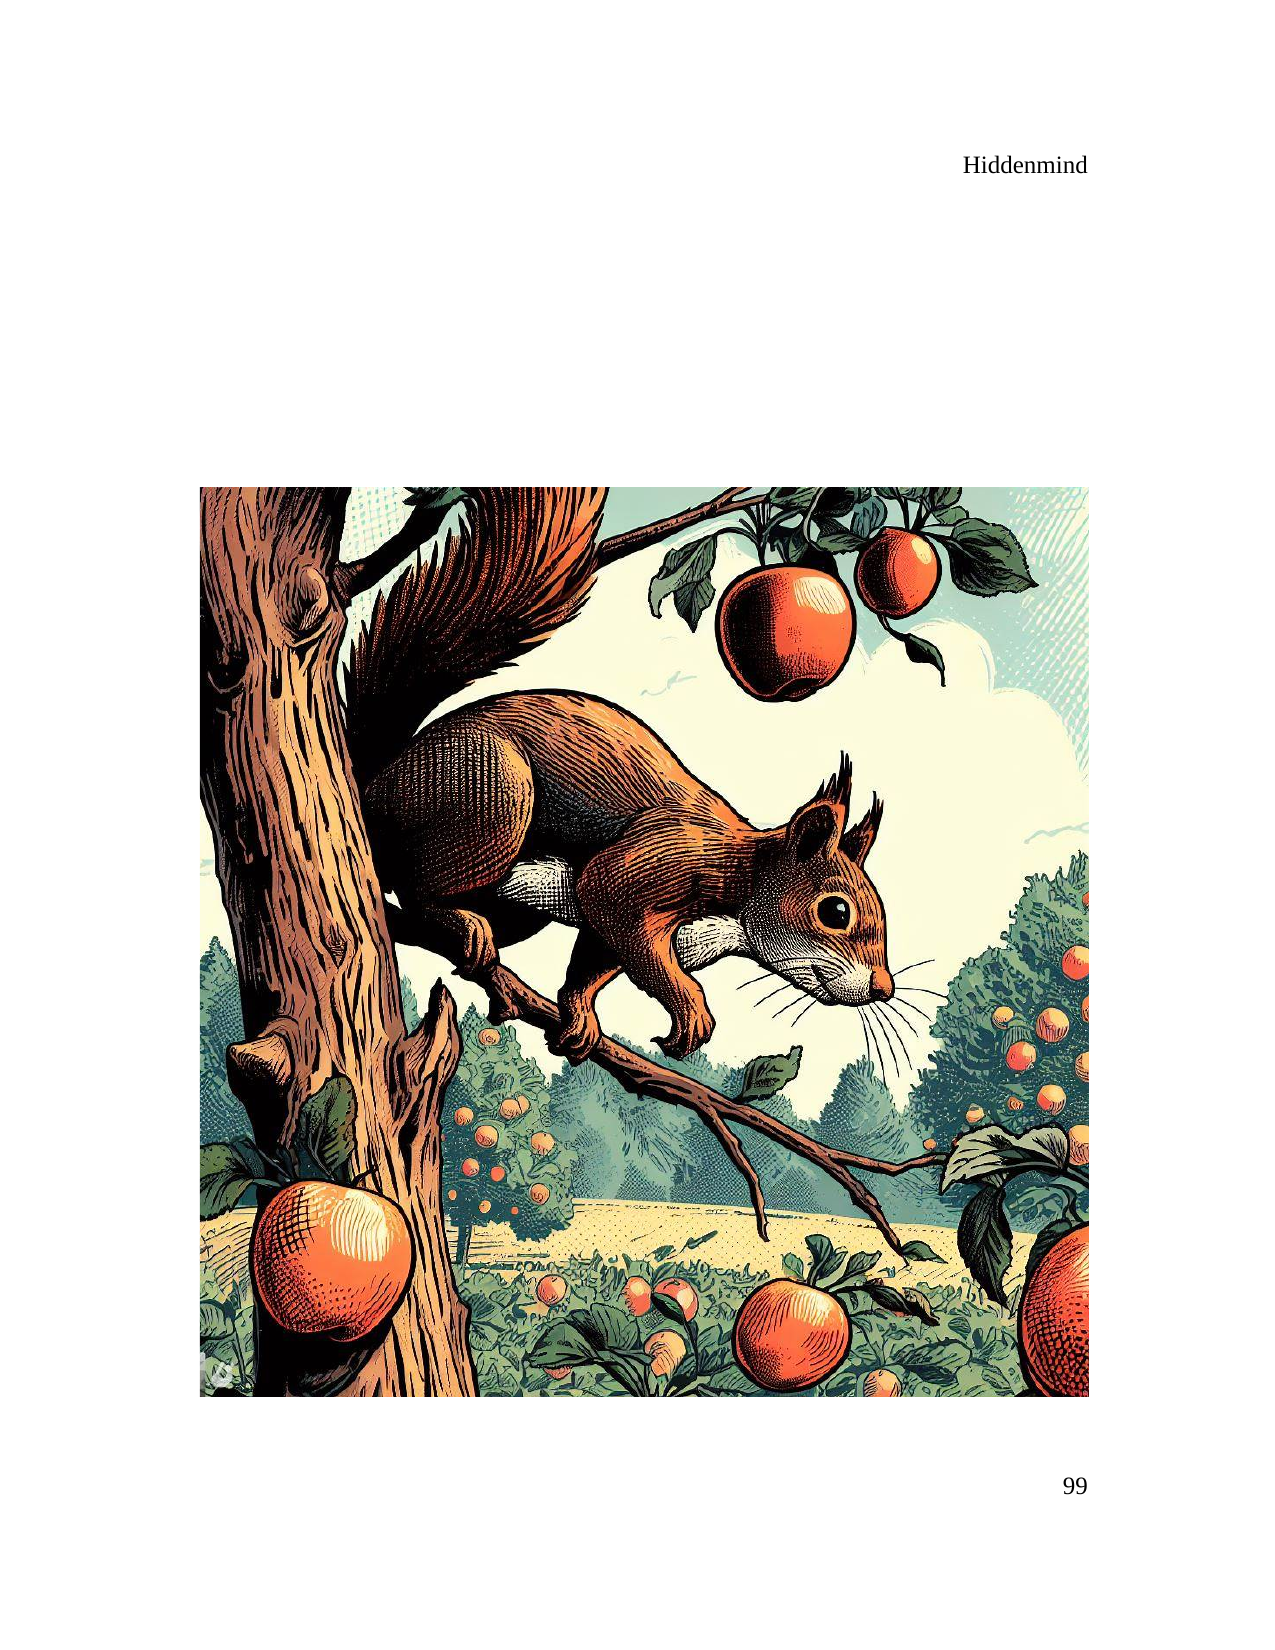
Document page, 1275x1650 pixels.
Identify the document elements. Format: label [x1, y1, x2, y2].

picture [199, 487, 1089, 1397]
